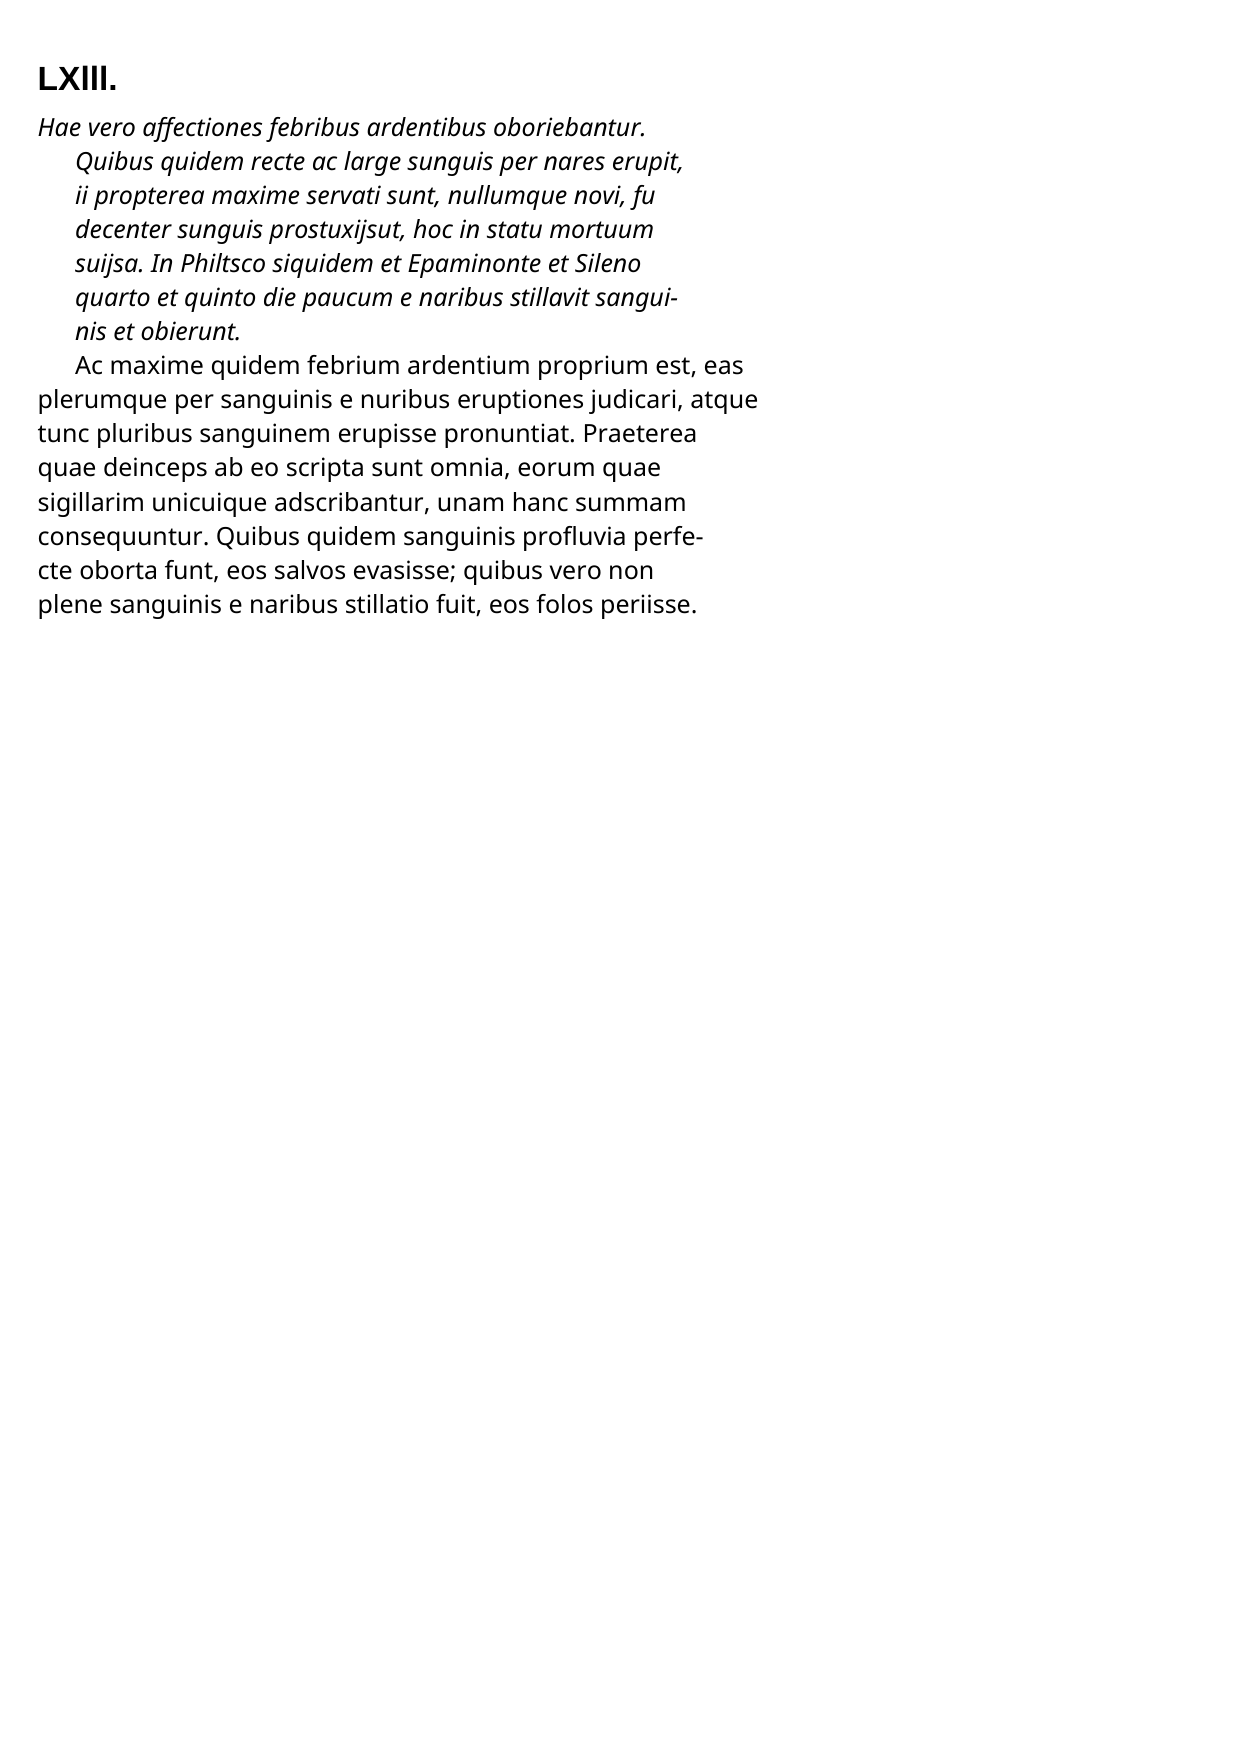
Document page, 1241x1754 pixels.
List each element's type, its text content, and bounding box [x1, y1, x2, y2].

text Ac maxime quidem febrium ardentium proprium est, eas plerumque per sanguinis e nuribus eruptiones judicari, atque tunc pluribus sanguinem erupisse pronuntiat. Praeterea quae deinceps ab eo scripta sunt omnia, eorum quae sigillarim unicuique adscribantur, unam hanc summam consequuntur. Quibus quidem sanguinis profluvia perfe- cte oborta funt, eos salvos evasisse; quibus vero non plene sanguinis e naribus stillatio fuit, eos folos periisse. [37, 348, 1203, 620]
text Hae vero affectiones febribus ardentibus oboriebantur. Quibus quidem recte ac large sunguis per nares erupit, ii propterea maxime servati sunt, nullumque novi, fu decenter sunguis prostuxijsut, hoc in statu mortuum suijsa. In Philtsco siquidem et Epaminonte et Sileno quarto et quinto die paucum e naribus stillavit sangui- nis et obierunt. [37, 109, 1203, 348]
subtitle LXlll. [37, 58, 1203, 97]
